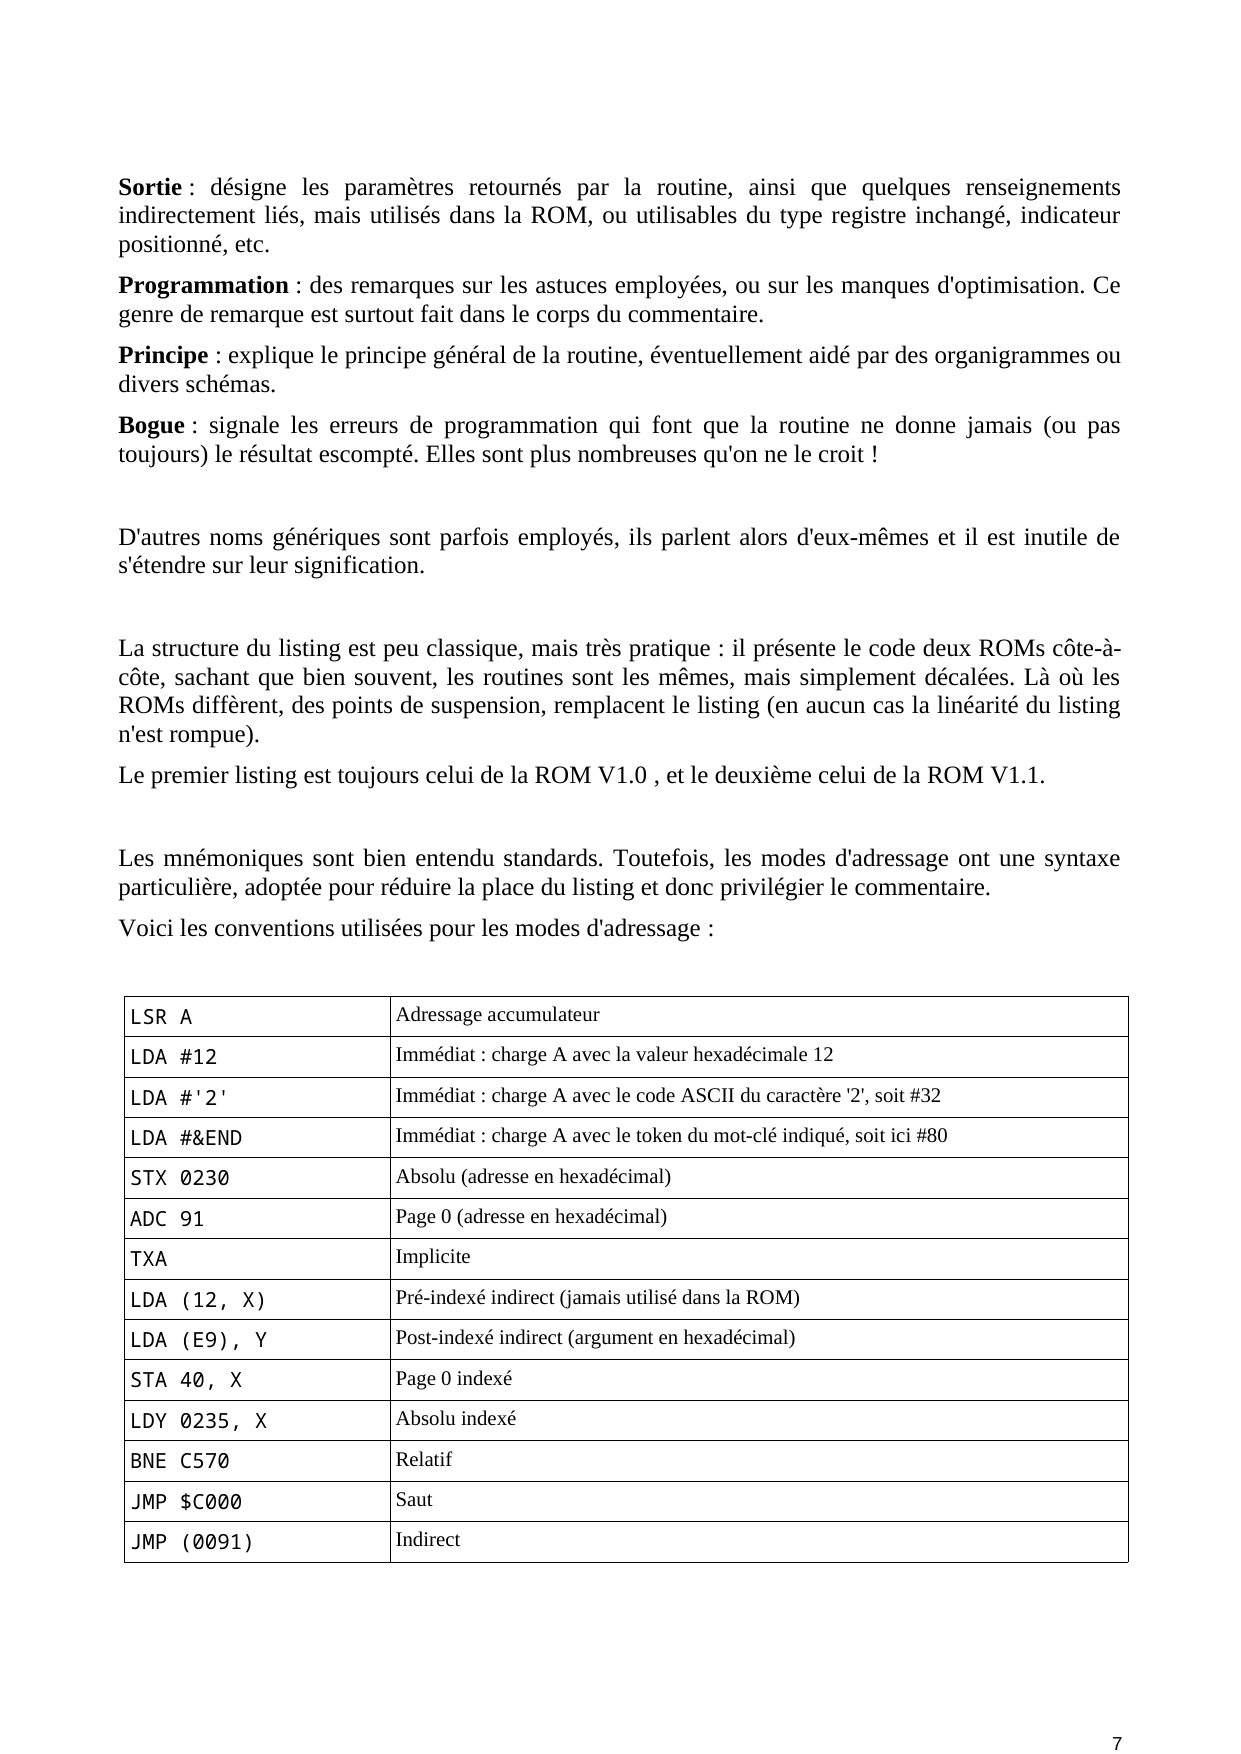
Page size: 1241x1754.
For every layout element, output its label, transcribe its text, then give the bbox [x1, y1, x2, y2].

text Principe : explique le principe général de la routine, éventuellement aidé par des organigrammes ou divers schémas. [118, 341, 1122, 398]
text Bogue : signale les erreurs de programmation qui font que la routine ne donne jamais (ou pas toujours) le résultat escompté. Elles sont plus nombreuses qu'on ne le croit ! [118, 411, 1122, 468]
table_header LSR A [125, 997, 390, 1036]
table_cell Saut [391, 1482, 1128, 1521]
table_cell Page 0 indexé [391, 1360, 1128, 1400]
table_cell JMP $C000 [125, 1482, 390, 1521]
text Sortie : désigne les paramètres retournés par la routine, ainsi que quelques renseignements indirectement liés, mais utilisés dans la ROM, ou utilisables du type registre inchangé, indicateur positionné, etc. [118, 172, 1122, 258]
table_cell Indirect [391, 1522, 1128, 1561]
text D'autres noms génériques sont parfois employés, ils parlent alors d'eux-mêmes et il est inutile de s'étendre sur leur signification. [118, 522, 1122, 579]
table_cell LDA #&END [125, 1118, 390, 1157]
text Le premier listing est toujours celui de la ROM V1.0 , et le deuxième celui de la ROM V1.1. [118, 761, 1122, 789]
table_cell Immédiat : charge A avec le token du mot-clé indiqué, soit ici #80 [391, 1118, 1128, 1157]
text Voici les conventions utilisées pour les modes d'adressage : [118, 913, 1122, 942]
table_header Adressage accumulateur [391, 997, 1128, 1036]
table_cell STX 0230 [125, 1158, 390, 1198]
table_cell JMP (0091) [125, 1522, 390, 1561]
table_cell Absolu indexé [391, 1401, 1128, 1440]
table_cell LDA (E9), Y [125, 1320, 390, 1359]
table_cell BNE C570 [125, 1441, 390, 1481]
text La structure du listing est peu classique, mais très pratique : il présente le code deux ROMs côte-à-côte, sachant que bien souvent, les routines sont les mêmes, mais simplement décalées. Là où les ROMs diffèrent, des points de suspension, remplacent le listing (en aucun cas la linéarité du listing n'est rompue). [118, 633, 1122, 748]
table_cell LDY 0235, X [125, 1401, 390, 1440]
text Programmation : des remarques sur les astuces employées, ou sur les manques d'optimisation. Ce genre de remarque est surtout fait dans le corps du commentaire. [118, 271, 1122, 328]
table_cell Post-indexé indirect (argument en hexadécimal) [391, 1320, 1128, 1359]
table_cell Implicite [391, 1239, 1128, 1278]
table_cell Page 0 (adresse en hexadécimal) [391, 1199, 1128, 1238]
table_cell ADC 91 [125, 1199, 390, 1238]
text Les mnémoniques sont bien entendu standards. Toutefois, les modes d'adressage ont une syntaxe particulière, adoptée pour réduire la place du listing et donc privilégier le commentaire. [118, 843, 1122, 901]
table_cell Immédiat : charge A avec le code ASCII du caractère '2', soit #32 [391, 1078, 1128, 1117]
table_cell LDA #'2' [125, 1078, 390, 1117]
table_cell TXA [125, 1239, 390, 1278]
table_cell LDA #12 [125, 1037, 390, 1076]
table_cell Immédiat : charge A avec la valeur hexadécimale 12 [391, 1037, 1128, 1076]
table_cell Relatif [391, 1441, 1128, 1481]
table_cell LDA (12, X) [125, 1280, 390, 1319]
table_cell Absolu (adresse en hexadécimal) [391, 1158, 1128, 1198]
table_cell Pré-indexé indirect (jamais utilisé dans la ROM) [391, 1280, 1128, 1319]
table_cell STA 40, X [125, 1360, 390, 1400]
